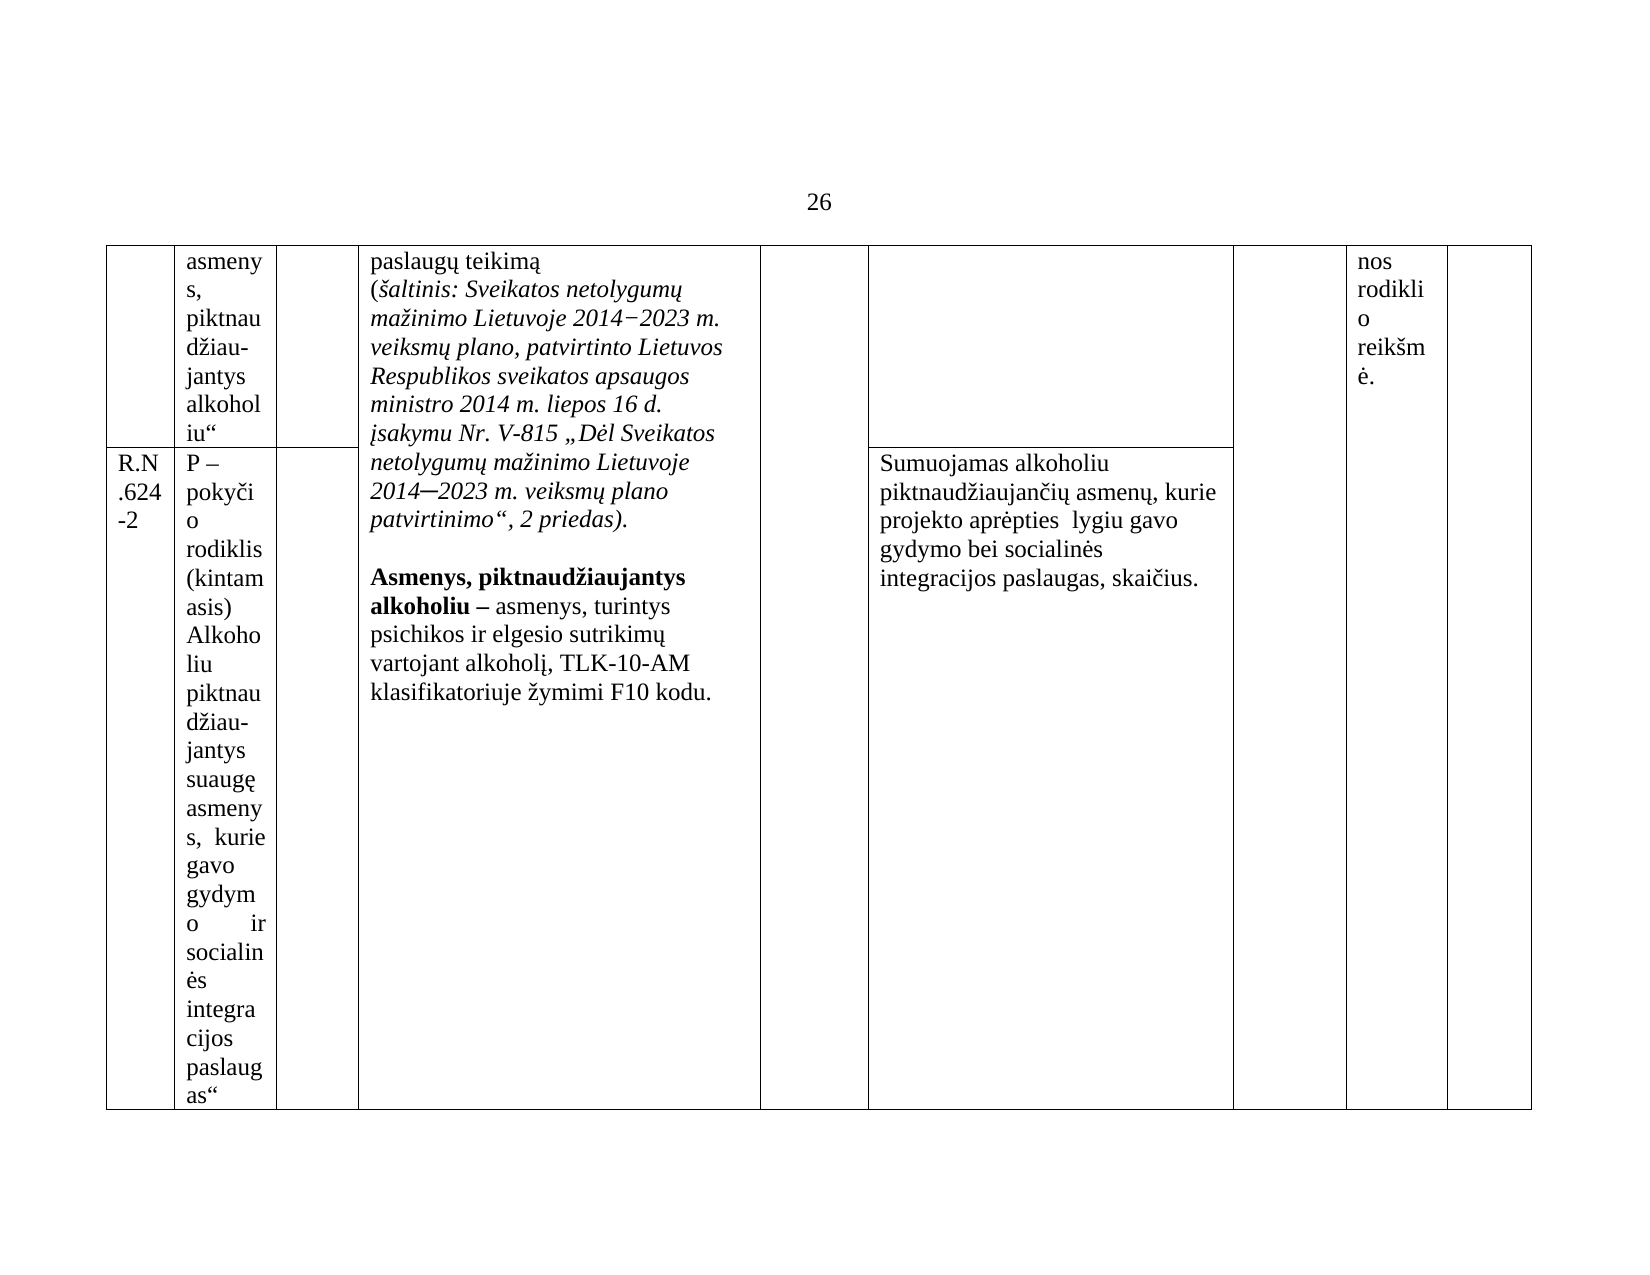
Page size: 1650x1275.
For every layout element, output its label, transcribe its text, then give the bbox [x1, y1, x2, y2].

table_cell paslaugų teikimą (šaltinis: Sveikatos netolygumų mažinimo Lietuvoje 2014−2023 m. veiksmų plano, patvirtinto Lietuvos Respublikos sveikatos apsaugos ministro 2014 m. liepos 16 d. įsakymu Nr. V-815 „Dėl Sveikatos netolygumų mažinimo Lietuvoje 2014─2023 m. veiksmų plano patvirtinimo“, 2 priedas). Asmenys, piktnaudžiaujantys alkoholiu – asmenys, turintys psichikos ir elgesio sutrikimų vartojant alkoholį, TLK-10-AM klasifikatoriuje žymimi F10 kodu. [359, 246, 760, 1109]
table_cell asmenys, piktnaudžiau-jantys alkoholiu“ [175, 246, 276, 447]
table_cell [277, 246, 358, 447]
table_cell [869, 246, 1233, 447]
table_cell Sumuojamas alkoholiu piktnaudžiaujančių asmenų, kurie projekto aprėpties lygiu gavo gydymo bei socialinės integracijos paslaugas, skaičius. [869, 448, 1233, 1109]
table_cell [761, 246, 868, 1109]
table_cell [277, 448, 358, 1109]
table_cell [1448, 246, 1531, 1109]
table_cell P – pokyčio rodiklis (kintamasis) Alkoholiu piktnaudžiau-jantys suaugę asmenys, kurie gavo gydymo ir socialinės integracijos paslaugas“ [175, 448, 276, 1109]
table_cell [107, 246, 174, 447]
table_cell [1234, 246, 1346, 1109]
table_cell R.N.624-2 [107, 448, 174, 1109]
table_cell nos rodiklio reikšmė. [1347, 246, 1447, 1109]
